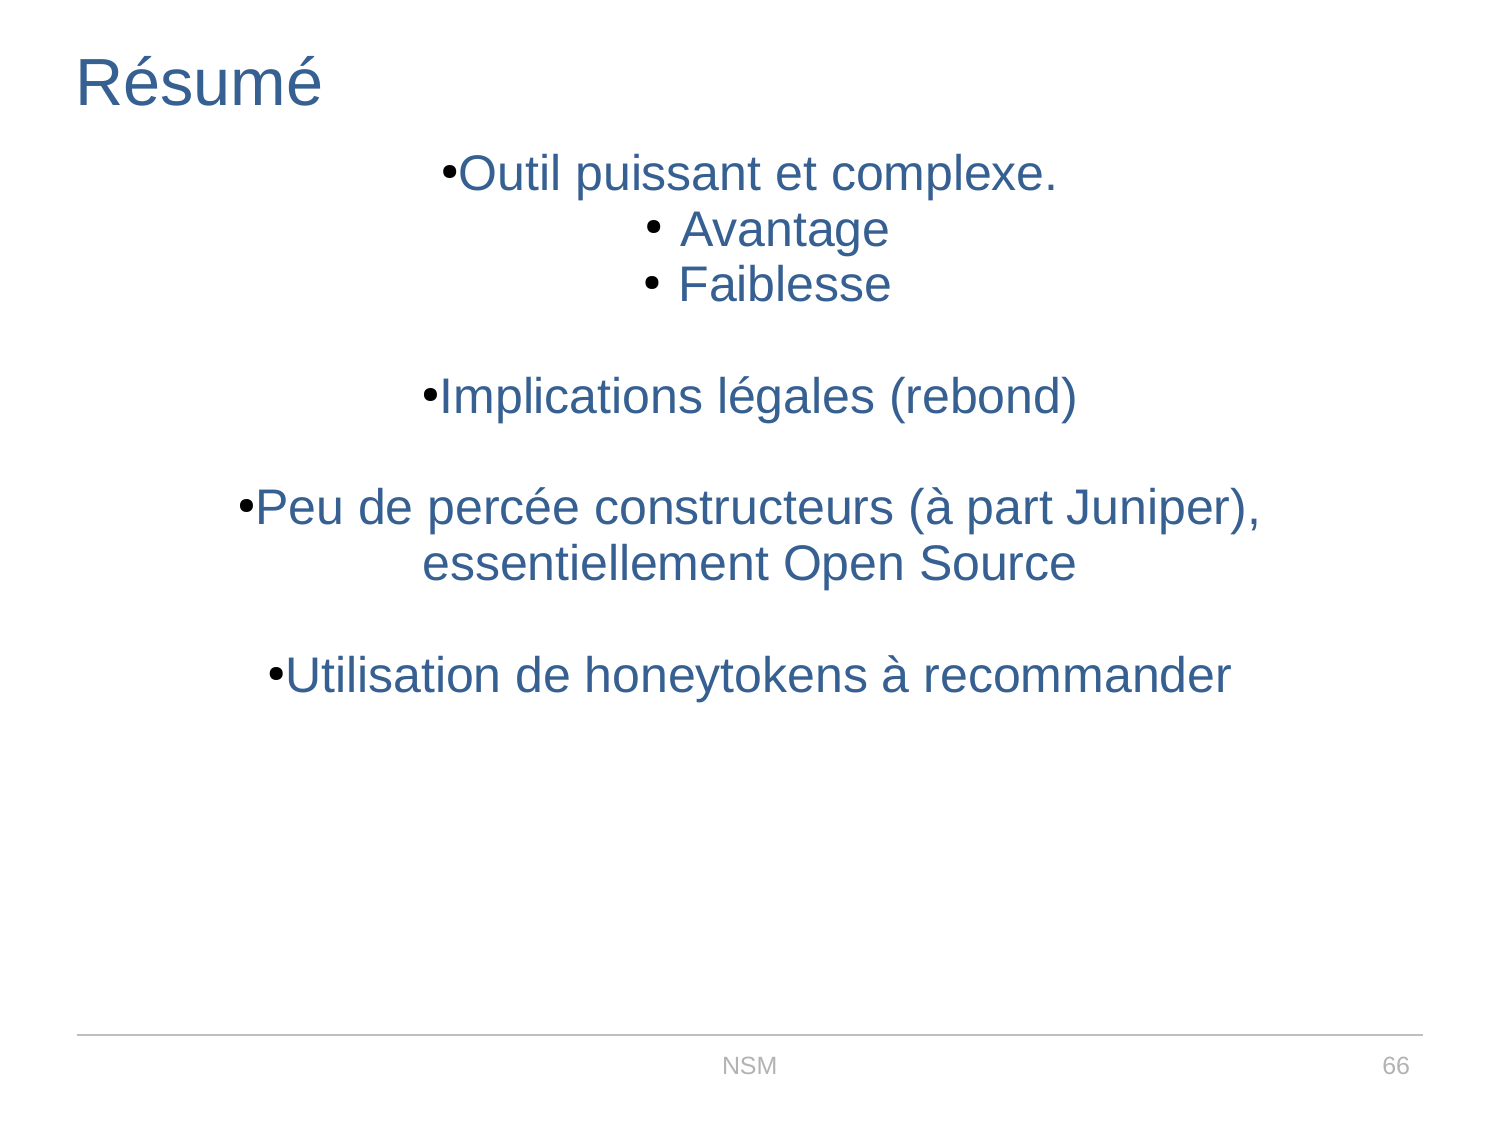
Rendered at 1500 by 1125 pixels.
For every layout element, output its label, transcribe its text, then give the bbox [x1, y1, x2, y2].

text_box Outil puissant et complexe. Avantage Faiblesse Implications légales (rebond) Peu de percée constructeurs (à part Juniper), essentiellement Open Source Utilisation de honeytokens à recommander [75, 45, 1425, 915]
